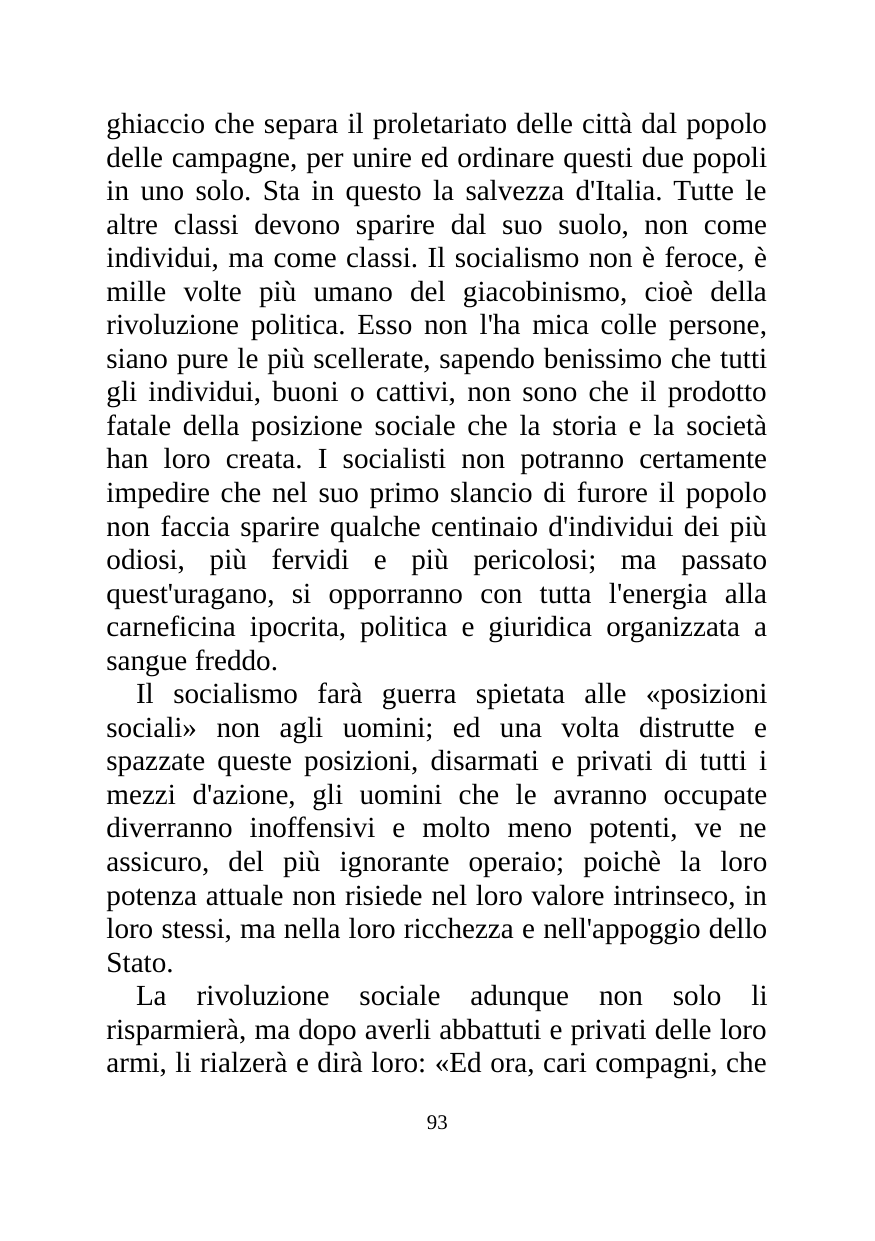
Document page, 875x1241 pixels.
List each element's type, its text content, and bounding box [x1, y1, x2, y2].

text ghiaccio che separa il proletariato delle città dal popolo delle campagne, per unire ed ordinare questi due popoli in uno solo. Sta in questo la salvezza d'Italia. Tutte le altre classi devono sparire dal suo suolo, non come individui, ma come classi. Il socialismo non è feroce, è mille volte più umano del giacobinismo, cioè della rivoluzione politica. Esso non l'ha mica colle persone, siano pure le più scellerate, sapendo benissimo che tutti gli individui, buoni o cattivi, non sono che il prodotto fatale della posizione sociale che la storia e la società han loro creata. I socialisti non potranno certamente impedire che nel suo primo slancio di furore il popolo non faccia sparire qualche centinaio d'individui dei più odiosi, più fervidi e più pericolosi; ma passato quest'uragano, si opporranno con tutta l'energia alla carneficina ipocrita, politica e giuridica organizzata a sangue freddo. [106, 106, 768, 676]
text Il socialismo farà guerra spietata alle «posizioni sociali» non agli uomini; ed una volta distrutte e spazzate queste posizioni, disarmati e privati di tutti i mezzi d'azione, gli uomini che le avranno occupate diverranno inoffensivi e molto meno potenti, ve ne assicuro, del più ignorante operaio; poichè la loro potenza attuale non risiede nel loro valore intrinseco, in loro stessi, ma nella loro ricchezza e nell'appoggio dello Stato. [106, 676, 768, 978]
text La rivoluzione sociale adunque non solo li risparmierà, ma dopo averli abbattuti e privati delle loro armi, li rialzerà e dirà loro: «Ed ora, cari compagni, che [106, 978, 768, 1079]
